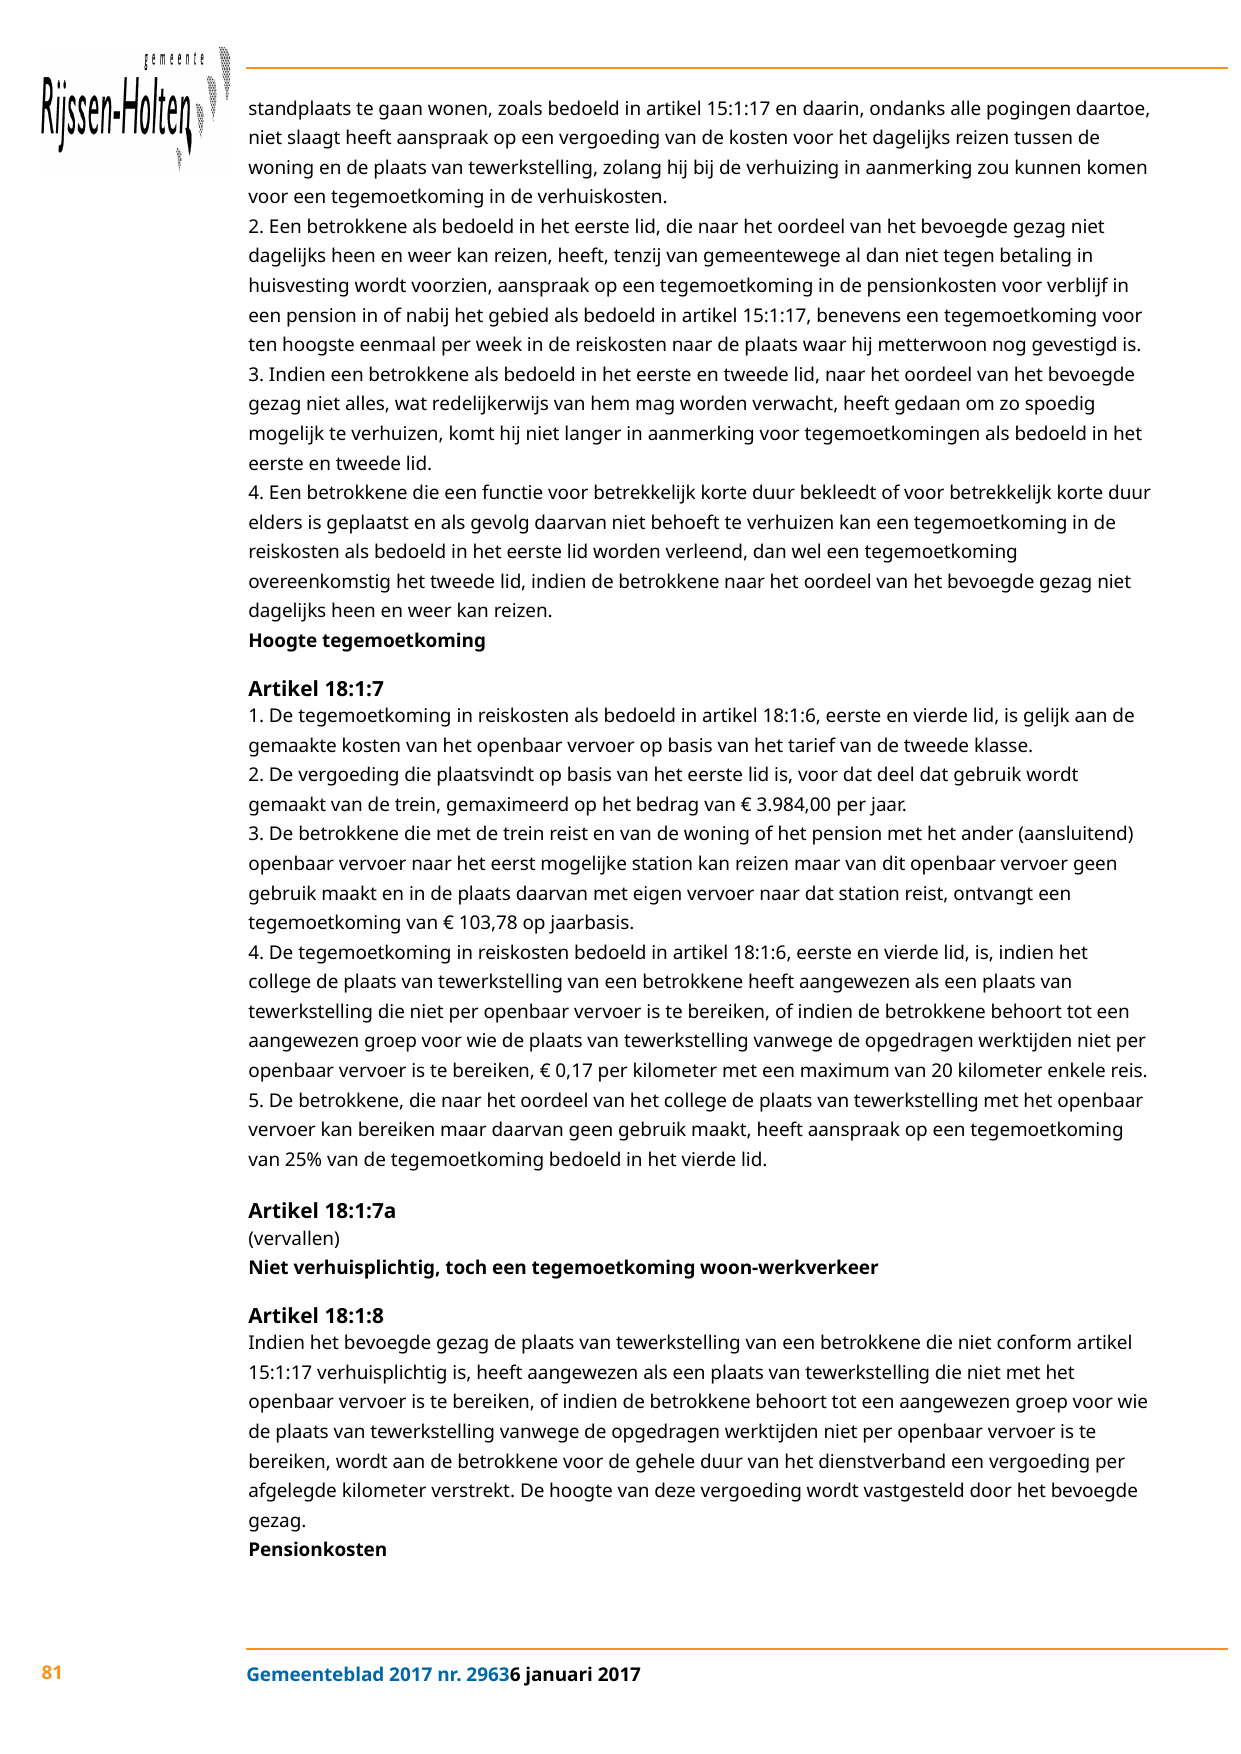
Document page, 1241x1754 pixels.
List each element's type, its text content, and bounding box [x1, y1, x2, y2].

picture [41, 47, 231, 172]
text Artikel 18:1:8 [248, 1301, 1152, 1329]
text 2. Een betrokkene als bedoeld in het eerste lid, die naar het oordeel van het bevoegde gezag niet dagelijks heen en weer kan reizen, heeft, tenzij van gemeentewege al dan niet tegen betaling in huisvesting wordt voorzien, aanspraak op een tegemoetkoming in de pensionkosten voor verblijf in een pension in of nabij het gebied als bedoeld in artikel 15:1:17, benevens een tegemoetkoming voor ten hoogste eenmaal per week in de reiskosten naar de plaats waar hij metterwoon nog gevestigd is. [248, 213, 1152, 357]
text 5. De betrokkene, die naar het oordeel van het college de plaats van tewerkstelling met het openbaar vervoer kan bereiken maar daarvan geen gebruik maakt, heeft aanspraak op een tegemoetkoming van 25% van de tegemoetkoming bedoeld in het vierde lid. [248, 1087, 1152, 1172]
text Indien het bevoegde gezag de plaats van tewerkstelling van een betrokkene die niet conform artikel 15:1:17 verhuisplichtig is, heeft aangewezen als een plaats van tewerkstelling die niet met het openbaar vervoer is te bereiken, of indien de betrokkene behoort tot een aangewezen groep voor wie de plaats van tewerkstelling vanwege de opgedragen werktijden niet per openbaar vervoer is te bereiken, wordt aan de betrokkene voor de gehele duur van het dienstverband een vergoeding per afgelegde kilometer verstrekt. De hoogte van deze vergoeding wordt vastgesteld door het bevoegde gezag. [248, 1329, 1152, 1533]
text 4. De tegemoetkoming in reiskosten bedoeld in artikel 18:1:6, eerste en vierde lid, is, indien het college de plaats van tewerkstelling van een betrokkene heeft aangewezen als een plaats van tewerkstelling die niet per openbaar vervoer is te bereiken, of indien de betrokkene behoort tot een aangewezen groep voor wie de plaats van tewerkstelling vanwege de opgedragen werktijden niet per openbaar vervoer is te bereiken, € 0,17 per kilometer met een maximum van 20 kilometer enkele reis. [248, 939, 1152, 1083]
text standplaats te gaan wonen, zoals bedoeld in artikel 15:1:17 en daarin, ondanks alle pogingen daartoe, niet slaagt heeft aanspraak op een vergoeding van de kosten voor het dagelijks reizen tussen de woning en de plaats van tewerkstelling, zolang hij bij de verhuizing in aanmerking zou kunnen komen voor een tegemoetkoming in de verhuiskosten. [248, 95, 1152, 209]
text 3. De betrokkene die met de trein reist en van de woning of het pension met het ander (aansluitend) openbaar vervoer naar het eerst mogelijke station kan reizen maar van dit openbaar vervoer geen gebruik maakt en in de plaats daarvan met eigen vervoer naar dat station reist, ontvangt een tegemoetkoming van € 103,78 op jaarbasis. [248, 821, 1152, 935]
text Artikel 18:1:7a [248, 1196, 1152, 1225]
text (vervallen) [248, 1225, 1152, 1251]
text Artikel 18:1:7 [248, 674, 1152, 702]
text Niet verhuisplichtig, toch een tegemoetkoming woon-werkverkeer [248, 1254, 1152, 1280]
text 4. Een betrokkene die een functie voor betrekkelijk korte duur bekleedt of voor betrekkelijk korte duur elders is geplaatst en als gevolg daarvan niet behoeft te verhuizen kan een tegemoetkoming in de reiskosten als bedoeld in het eerste lid worden verleend, dan wel een tegemoetkoming overeenkomstig het tweede lid, indien de betrokkene naar het oordeel van het bevoegde gezag niet dagelijks heen en weer kan reizen. [248, 479, 1152, 623]
text 1. De tegemoetkoming in reiskosten als bedoeld in artikel 18:1:6, eerste en vierde lid, is gelijk aan de gemaakte kosten van het openbaar vervoer op basis van het tarief van de tweede klasse. [248, 702, 1152, 758]
text 3. Indien een betrokkene als bedoeld in het eerste en tweede lid, naar het oordeel van het bevoegde gezag niet alles, wat redelijkerwijs van hem mag worden verwacht, heeft gedaan om zo spoedig mogelijk te verhuizen, komt hij niet langer in aanmerking voor tegemoetkomingen als bedoeld in het eerste en tweede lid. [248, 361, 1152, 476]
text 2. De vergoeding die plaatsvindt op basis van het eerste lid is, voor dat deel dat gebruik wordt gemaakt van de trein, gemaximeerd op het bedrag van € 3.984,00 per jaar. [248, 761, 1152, 817]
text Pensionkosten [248, 1537, 1152, 1562]
text Hoogte tegemoetkoming [248, 627, 1152, 653]
